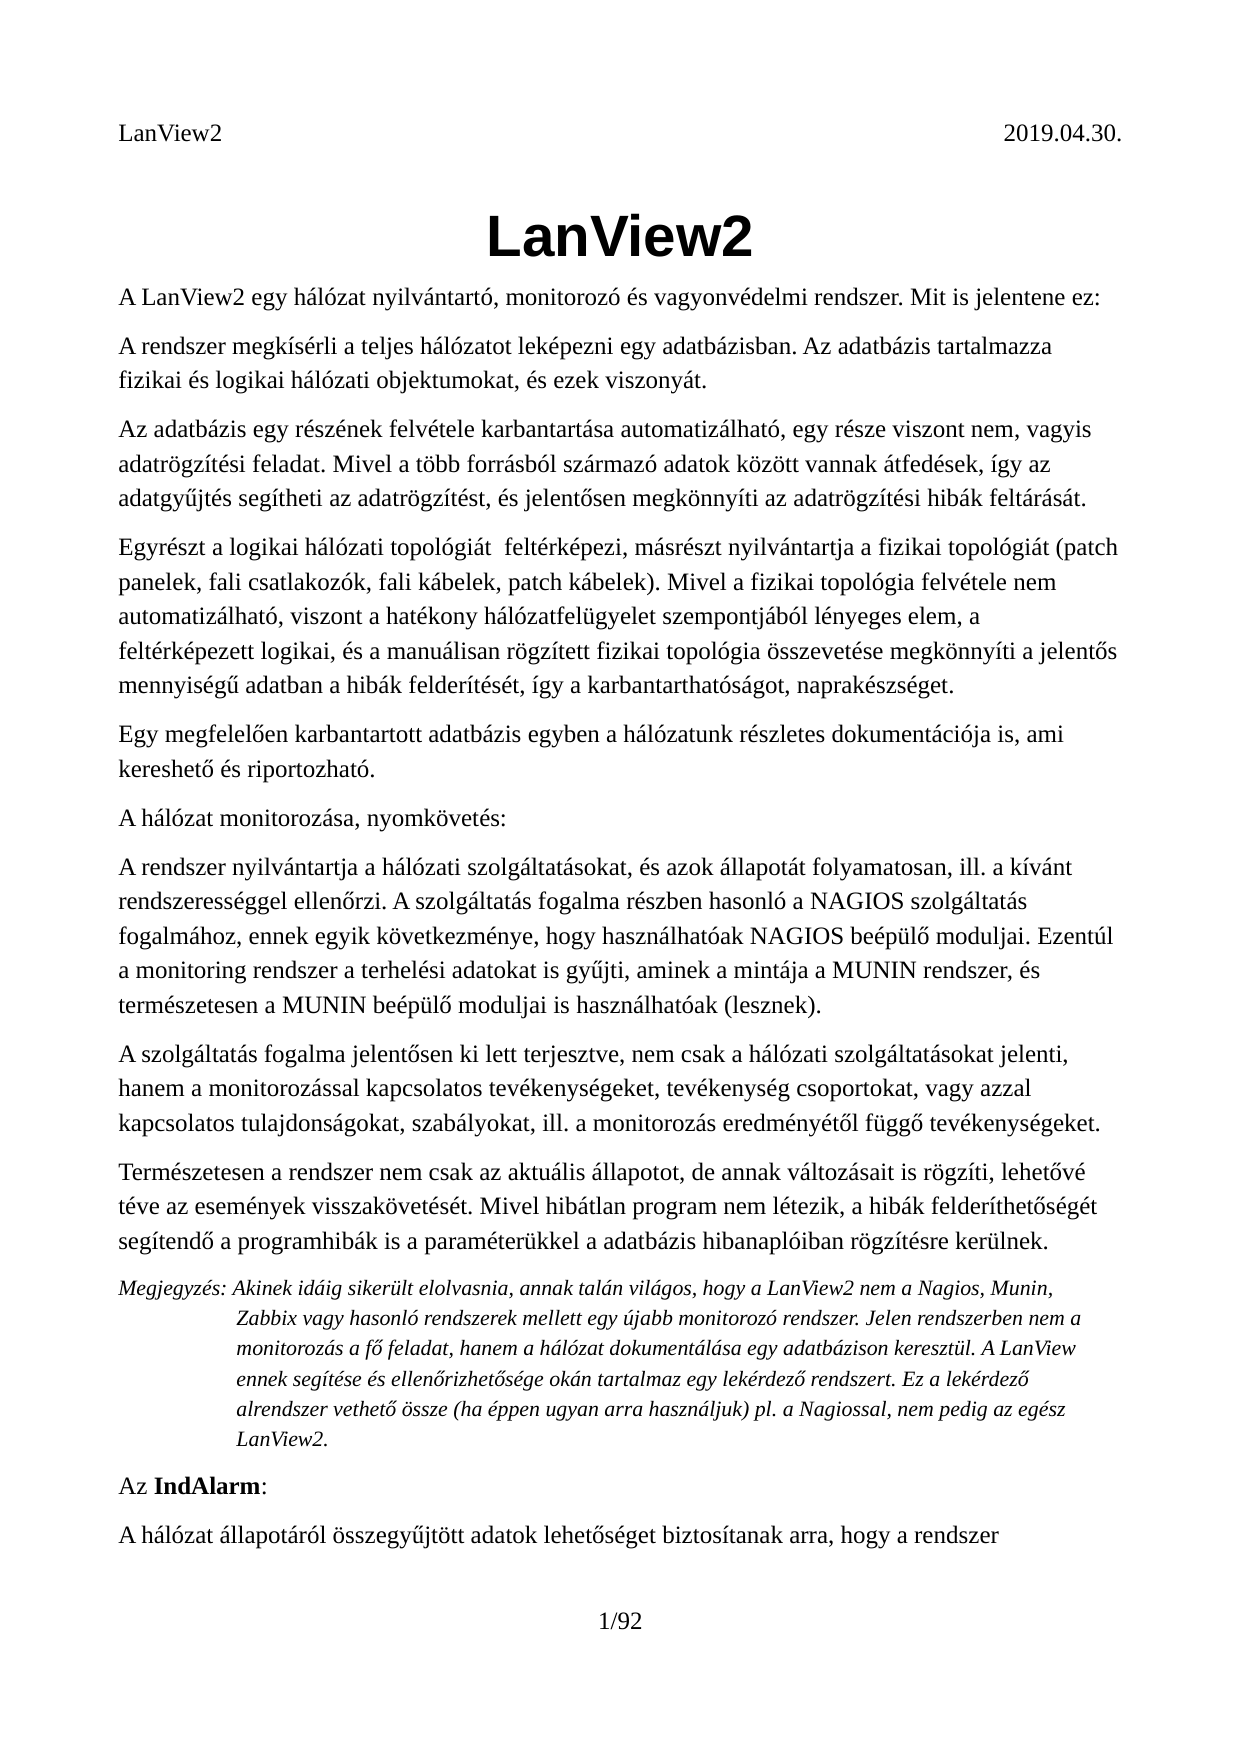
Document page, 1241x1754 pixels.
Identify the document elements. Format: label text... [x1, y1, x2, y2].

title LanView2 [118, 202, 1122, 269]
text A rendszer nyilvántartja a hálózati szolgáltatásokat, és azok állapotát folyamatosan, ill. a kívánt rendszerességgel ellenőrzi. A szolgáltatás fogalma részben hasonló a NAGIOS szolgáltatás fogalmához, ennek egyik következménye, hogy használhatóak NAGIOS beépülő moduljai. Ezentúl a monitoring rendszer a terhelési adatokat is gyűjti, aminek a mintája a MUNIN rendszer, és természetesen a MUNIN beépülő moduljai is használhatóak (lesznek). [118, 852, 1122, 1018]
text A rendszer megkísérli a teljes hálózatot leképezni egy adatbázisban. Az adatbázis tartalmazza fizikai és logikai hálózati objektumokat, és ezek viszonyát. [118, 331, 1122, 394]
text A hálózat monitorozása, nyomkövetés: [118, 803, 1122, 832]
text Természetesen a rendszer nem csak az aktuális állapotot, de annak változásait is rögzíti, lehetővé téve az események visszakövetését. Mivel hibátlan program nem létezik, a hibák felderíthetőségét segítendő a programhibák is a paraméterükkel a adatbázis hibanaplóiban rögzítésre kerülnek. [118, 1157, 1122, 1254]
text Egyrészt a logikai hálózati topológiát feltérképezi, másrészt nyilvántartja a fizikai topológiát (patch panelek, fali csatlakozók, fali kábelek, patch kábelek). Mivel a fizikai topológia felvétele nem automatizálható, viszont a hatékony hálózatfelügyelet szempontjából lényeges elem, a feltérképezett logikai, és a manuálisan rögzített fizikai topológia összevetése megkönnyíti a jelentős mennyiségű adatban a hibák felderítését, így a karbantarthatóságot, naprakészséget. [118, 532, 1122, 699]
text Az IndAlarm: [118, 1471, 1122, 1499]
text A szolgáltatás fogalma jelentősen ki lett terjesztve, nem csak a hálózati szolgáltatásokat jelenti, hanem a monitorozással kapcsolatos tevékenységeket, tevékenység csoportokat, vagy azzal kapcsolatos tulajdonságokat, szabályokat, ill. a monitorozás eredményétől függő tevékenységeket. [118, 1039, 1122, 1137]
text A LanView2 egy hálózat nyilvántartó, monitorozó és vagyonvédelmi rendszer. Mit is jelentene ez: [118, 282, 1122, 310]
text Egy megfelelően karbantartott adatbázis egyben a hálózatunk részletes dokumentációja is, ami kereshető és riportozható. [118, 719, 1122, 782]
text Az adatbázis egy részének felvétele karbantartása automatizálható, egy része viszont nem, vagyis adatrögzítési feladat. Mivel a több forrásból származó adatok között vannak átfedések, így az adatgyűjtés segítheti az adatrögzítést, és jelentősen megkönnyíti az adatrögzítési hibák feltárását. [118, 414, 1122, 512]
text A hálózat állapotáról összegyűjtött adatok lehetőséget biztosítanak arra, hogy a rendszer [118, 1520, 1122, 1548]
text Megjegyzés: Akinek idáig sikerült elolvasnia, annak talán világos, hogy a LanView2 nem a Nagios, Munin, Zabbix vagy hasonló rendszerek mellett egy újabb monitorozó rendszer. Jelen rendszerben nem a monitorozás a fő feladat, hanem a hálózat dokumentálása egy adatbázison keresztül. A LanView ennek segítése és ellenőrizhetősége okán tartalmaz egy lekérdező rendszert. Ez a lekérdező alrendszer vethető össze (ha éppen ugyan arra használjuk) pl. a Nagiossal, nem pedig az egész LanView2. [118, 1275, 1122, 1451]
